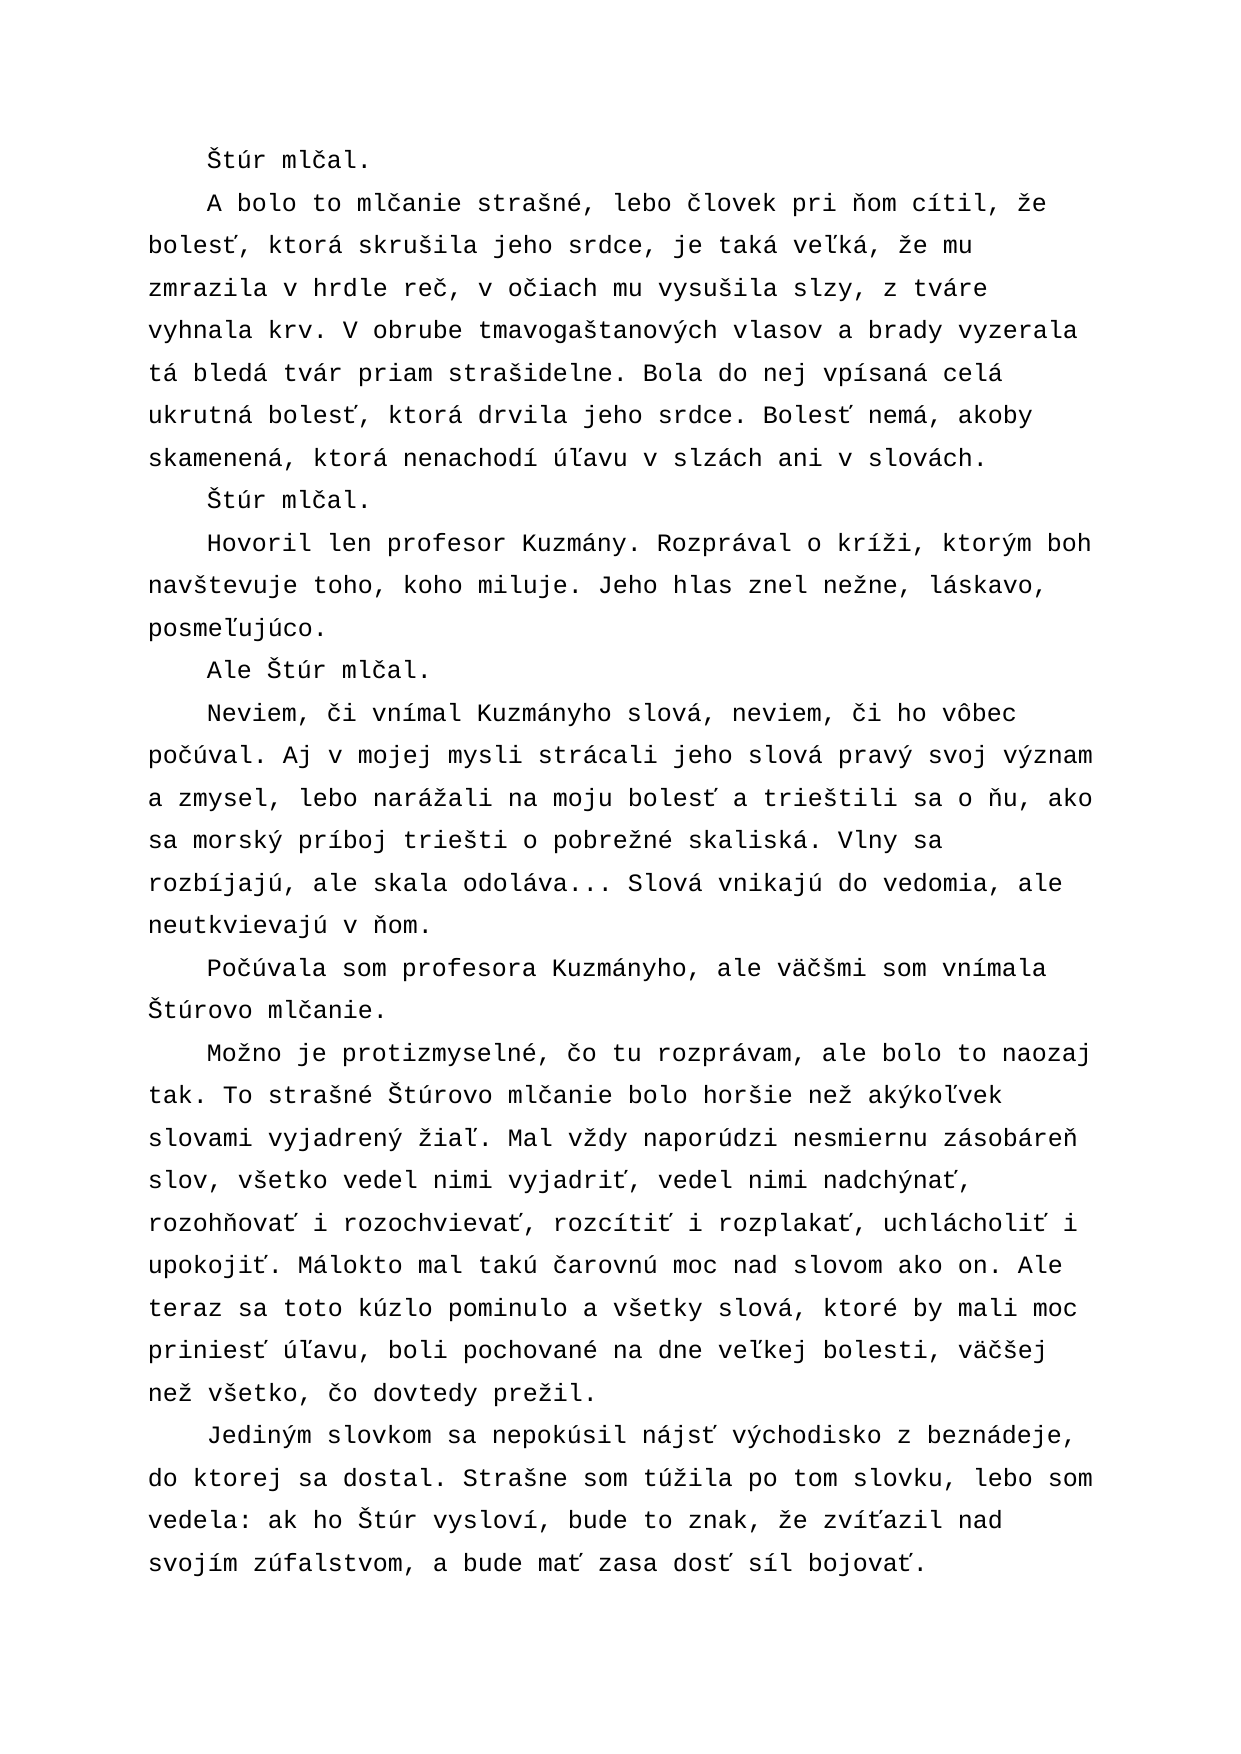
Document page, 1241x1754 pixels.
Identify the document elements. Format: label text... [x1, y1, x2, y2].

text Ale Štúr mlčal. [148, 658, 1093, 686]
text A bolo to mlčanie strašné, lebo človek pri ňom cítil, že bolesť, ktorá skrušila jeho srdce, je taká veľká, že mu zmrazila v hrdle reč, v očiach mu vysušila slzy, z tváre vyhnala krv. V obrube tmavogaštanových vlasov a brady vyzerala tá bledá tvár priam strašidelne. Bola do nej vpísaná celá ukrutná bolesť, ktorá drvila jeho srdce. Bolesť nemá, akoby skamenená, ktorá nenachodí úľavu v slzách ani v slovách. [148, 190, 1093, 473]
text Počúvala som profesora Kuzmányho, ale väčšmi som vnímala Štúrovo mlčanie. [148, 955, 1093, 1026]
text Štúr mlčal. [148, 488, 1093, 516]
text Štúr mlčal. [148, 148, 1093, 176]
text Možno je protizmyselné, čo tu rozprávam, ale bolo to naozaj tak. To strašné Štúrovo mlčanie bolo horšie než akýkoľvek slovami vyjadrený žiaľ. Mal vždy naporúdzi nesmiernu zásobáreň slov, všetko vedel nimi vyjadriť, vedel nimi nadchýnať, rozohňovať i rozochvievať, rozcítiť i rozplakať, uchlácholiť i upokojiť. Málokto mal takú čarovnú moc nad slovom ako on. Ale teraz sa toto kúzlo pominulo a všetky slová, ktoré by mali moc priniesť úľavu, boli pochované na dne veľkej bolesti, väčšej než všetko, čo dovtedy prežil. [148, 1040, 1093, 1408]
text Jediným slovkom sa nepokúsil nájsť východisko z beznádeje, do ktorej sa dostal. Strašne som túžila po tom slovku, lebo som vedela: ak ho Štúr vysloví, bude to znak, že zvíťazil nad svojím zúfalstvom, a bude mať zasa dosť síl bojovať. [148, 1423, 1093, 1578]
text Hovoril len profesor Kuzmány. Rozprával o kríži, ktorým boh navštevuje toho, koho miluje. Jeho hlas znel nežne, láskavo, posmeľujúco. [148, 530, 1093, 643]
text Neviem, či vnímal Kuzmányho slová, neviem, či ho vôbec počúval. Aj v mojej mysli strácali jeho slová pravý svoj význam a zmysel, lebo narážali na moju bolesť a trieštili sa o ňu, ako sa morský príboj triešti o pobrežné skaliská. Vlny sa rozbíjajú, ale skala odoláva... Slová vnikajú do vedomia, ale neutkvievajú v ňom. [148, 700, 1093, 941]
